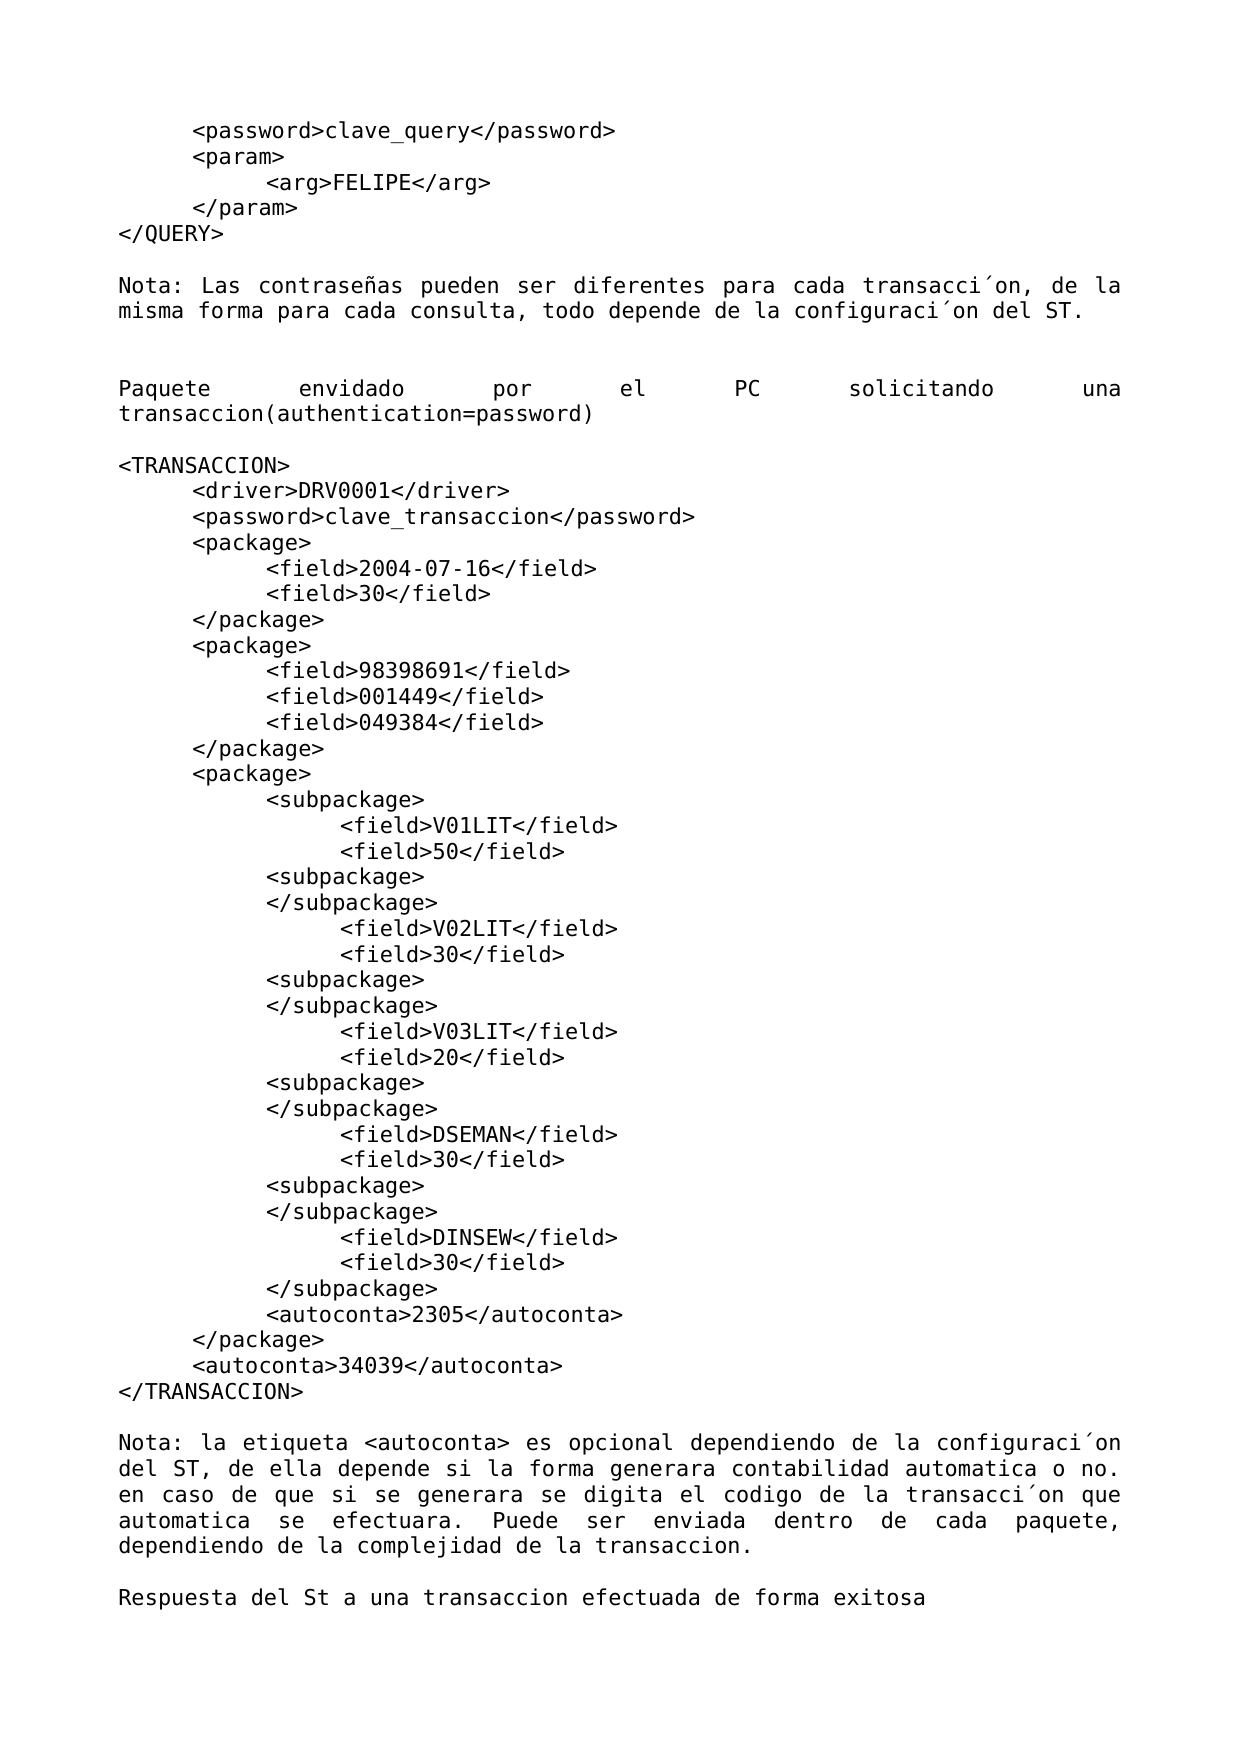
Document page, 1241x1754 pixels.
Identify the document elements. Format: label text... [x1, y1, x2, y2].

text <field>V02LIT</field> [44, 916, 1122, 941]
text </package> [44, 736, 1122, 761]
text </subpackage> [44, 1276, 1122, 1302]
text <field>2004-07-16</field> [44, 556, 1122, 581]
text Nota: la etiqueta <autoconta> es opcional dependiendo de la configuraci´on del ST, de ella depende si la forma generara contabilidad automatica o no. en caso de que si se generara se digita el codigo de la transacci´on que automatica se efectuara. Puede ser enviada dentro de cada paquete, dependiendo de la complejidad de la transaccion. [118, 1430, 1122, 1559]
text </subpackage> [44, 1096, 1122, 1122]
text Respuesta del St a una transaccion efectuada de forma exitosa [118, 1585, 1122, 1610]
text <subpackage> [44, 1173, 1122, 1199]
text <field>30</field> [44, 581, 1122, 607]
text </param> [118, 195, 1122, 221]
text </package> [44, 607, 1122, 633]
text <field>V03LIT</field> [44, 1019, 1122, 1044]
text <package> [44, 633, 1122, 658]
text <subpackage> [44, 967, 1122, 993]
text Paquete envidado por el PC solicitando una transaccion(authentication=password) [118, 375, 1122, 427]
text <subpackage> [44, 1070, 1122, 1096]
text <field>20</field> [44, 1044, 1122, 1070]
text <field>V01LIT</field> [44, 813, 1122, 838]
text </QUERY> [118, 221, 1122, 247]
text </package> [118, 1327, 1122, 1353]
text </subpackage> [44, 1199, 1122, 1224]
text <package> [44, 530, 1122, 556]
text <TRANSACCION> [118, 453, 1122, 478]
text <driver>DRV0001</driver> [44, 478, 1122, 504]
text <field>30</field> [44, 941, 1122, 967]
text <autoconta>34039</autoconta> [44, 1353, 1122, 1379]
text </TRANSACCION> [118, 1379, 1122, 1404]
text <field>30</field> [44, 1250, 1122, 1276]
text <field>98398691</field> [44, 658, 1122, 684]
text <autoconta>2305</autoconta> [44, 1302, 1122, 1327]
text <field>30</field> [44, 1147, 1122, 1173]
text </subpackage> [44, 890, 1122, 916]
text <password>clave_transaccion</password> [44, 504, 1122, 530]
text <arg>FELIPE</arg> [118, 169, 1122, 195]
text <subpackage> [44, 787, 1122, 813]
text </subpackage> [44, 993, 1122, 1019]
text <password>clave_query</password> [118, 118, 1122, 144]
text <field>DSEMAN</field> [44, 1122, 1122, 1147]
text <field>DINSEW</field> [44, 1224, 1122, 1250]
text <field>001449</field> [44, 684, 1122, 710]
text <field>049384</field> [44, 710, 1122, 736]
text <package> [44, 761, 1122, 787]
text <field>50</field> [44, 838, 1122, 864]
text <subpackage> [44, 864, 1122, 890]
text <param> [118, 144, 1122, 169]
text Nota: Las contraseñas pueden ser diferentes para cada transacci´on, de la misma forma para cada consulta, todo depende de la configuraci´on del ST. [118, 272, 1122, 324]
